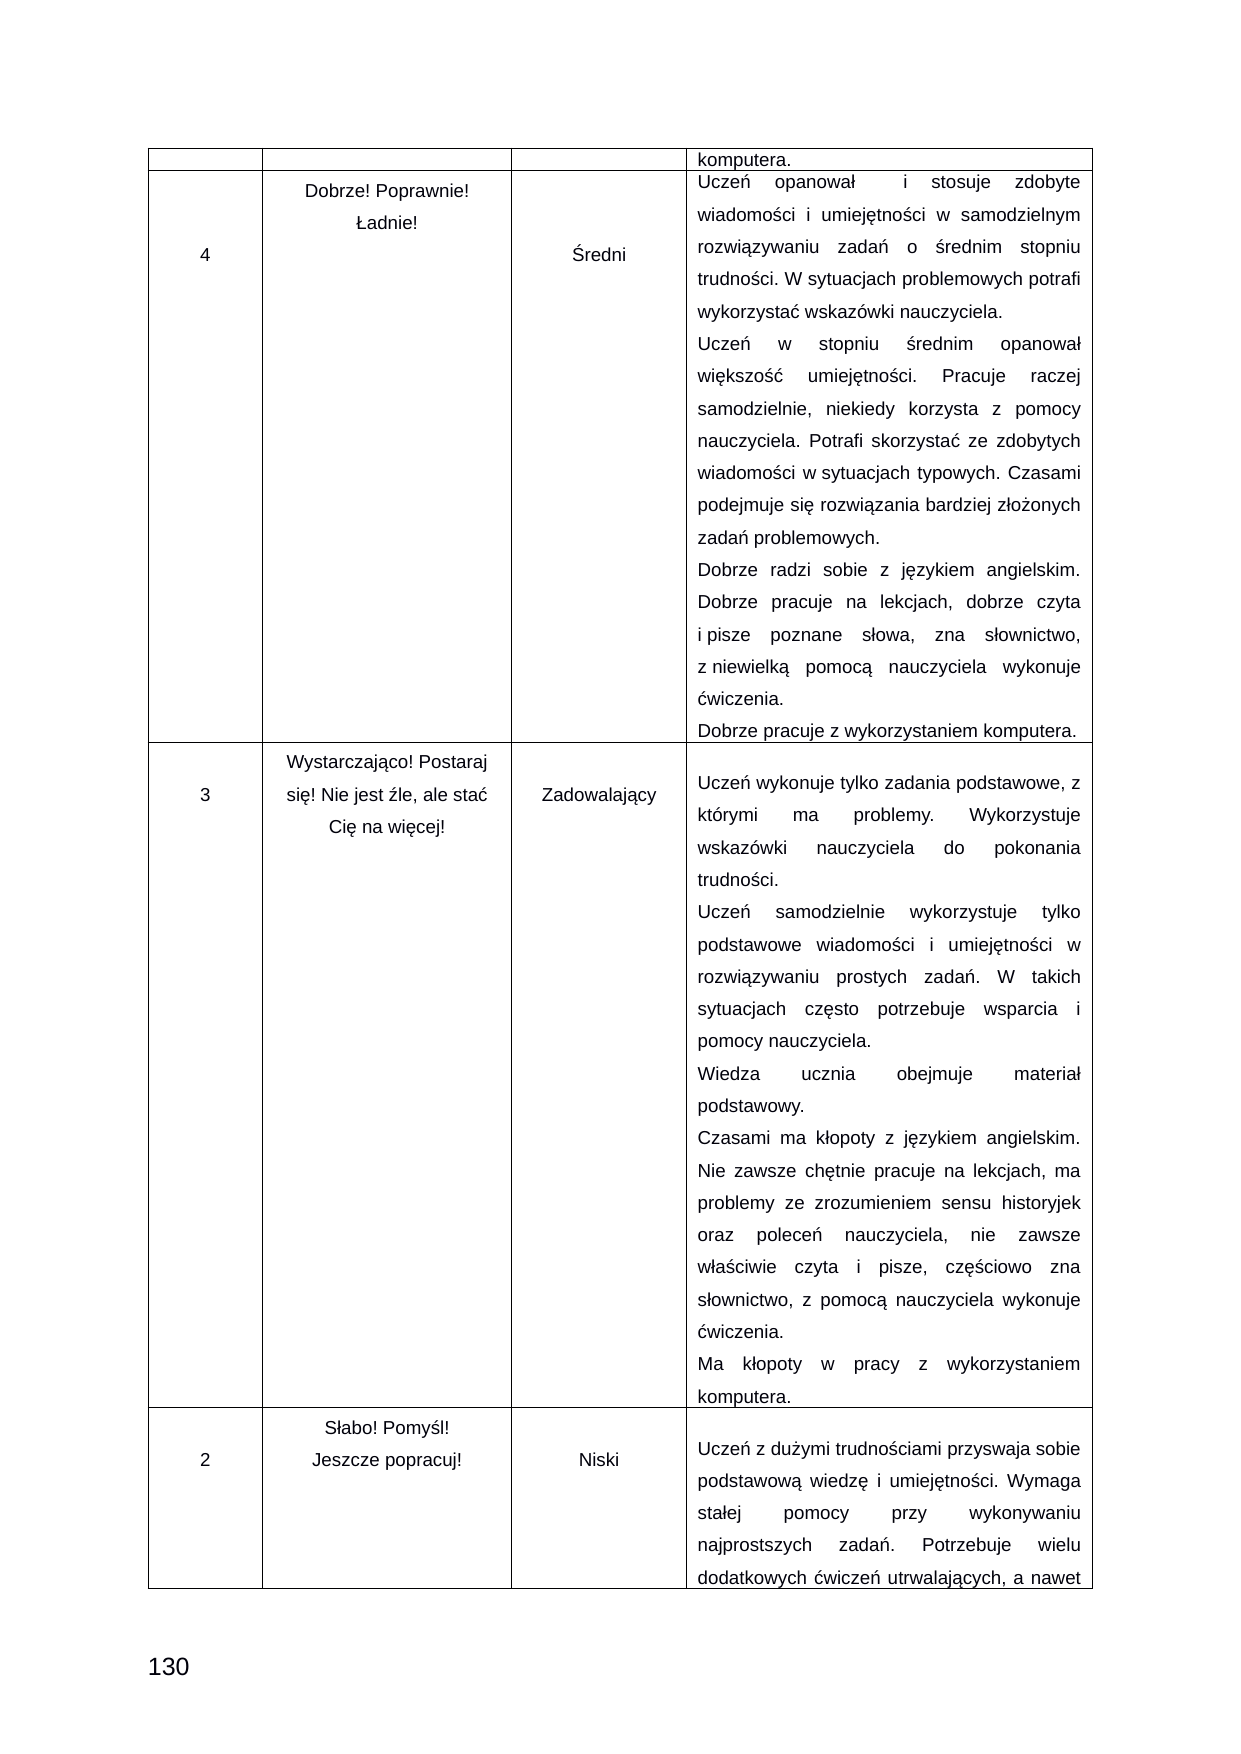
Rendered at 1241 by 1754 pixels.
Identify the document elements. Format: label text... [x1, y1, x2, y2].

table_cell [263, 149, 511, 170]
table_cell [149, 149, 262, 170]
table_cell 3 [149, 743, 262, 1407]
table_cell komputera. [687, 149, 1092, 170]
table_cell [512, 149, 686, 170]
table_cell 2 [149, 1408, 262, 1588]
table_cell Zadowalający [512, 743, 686, 1407]
table_cell Uczeń opanował i stosuje zdobyte wiadomości i umiejętności w samodzielnym rozwiązywaniu zadań o średnim stopniu trudności. W sytuacjach problemowych potrafi wykorzystać wskazówki nauczyciela. Uczeń w stopniu średnim opanował większość umiejętności. Pracuje raczej samodzielnie, niekiedy korzysta z pomocy nauczyciela. Potrafi skorzystać ze zdobytych wiadomości w sytuacjach typowych. Czasami podejmuje się rozwiązania bardziej złożonych zadań problemowych. Dobrze radzi sobie z językiem angielskim. Dobrze pracuje na lekcjach, dobrze czyta i pisze poznane słowa, zna słownictwo, z niewielką pomocą nauczyciela wykonuje ćwiczenia. Dobrze pracuje z wykorzystaniem komputera. [687, 171, 1092, 742]
table_cell Dobrze! Poprawnie! Ładnie! [263, 171, 511, 742]
table_cell Wystarczająco! Postaraj się! Nie jest źle, ale stać Cię na więcej! [263, 743, 511, 1407]
table_cell Niski [512, 1408, 686, 1588]
table_cell Średni [512, 171, 686, 742]
table_cell Słabo! Pomyśl! Jeszcze popracuj! [263, 1408, 511, 1588]
table_cell Uczeń wykonuje tylko zadania podstawowe, z którymi ma problemy. Wykorzystuje wskazówki nauczyciela do pokonania trudności. Uczeń samodzielnie wykorzystuje tylko podstawowe wiadomości i umiejętności w rozwiązywaniu prostych zadań. W takich sytuacjach często potrzebuje wsparcia i pomocy nauczyciela. Wiedza ucznia obejmuje materiał podstawowy. Czasami ma kłopoty z językiem angielskim. Nie zawsze chętnie pracuje na lekcjach, ma problemy ze zrozumieniem sensu historyjek oraz poleceń nauczyciela, nie zawsze właściwie czyta i pisze, częściowo zna słownictwo, z pomocą nauczyciela wykonuje ćwiczenia. Ma kłopoty w pracy z wykorzystaniem komputera. [687, 743, 1092, 1407]
table_cell 4 [149, 171, 262, 742]
table_cell Uczeń z dużymi trudnościami przyswaja sobie podstawową wiedzę i umiejętności. Wymaga stałej pomocy przy wykonywaniu najprostszych zadań. Potrzebuje wielu dodatkowych ćwiczeń utrwalających, a nawet [687, 1408, 1092, 1588]
